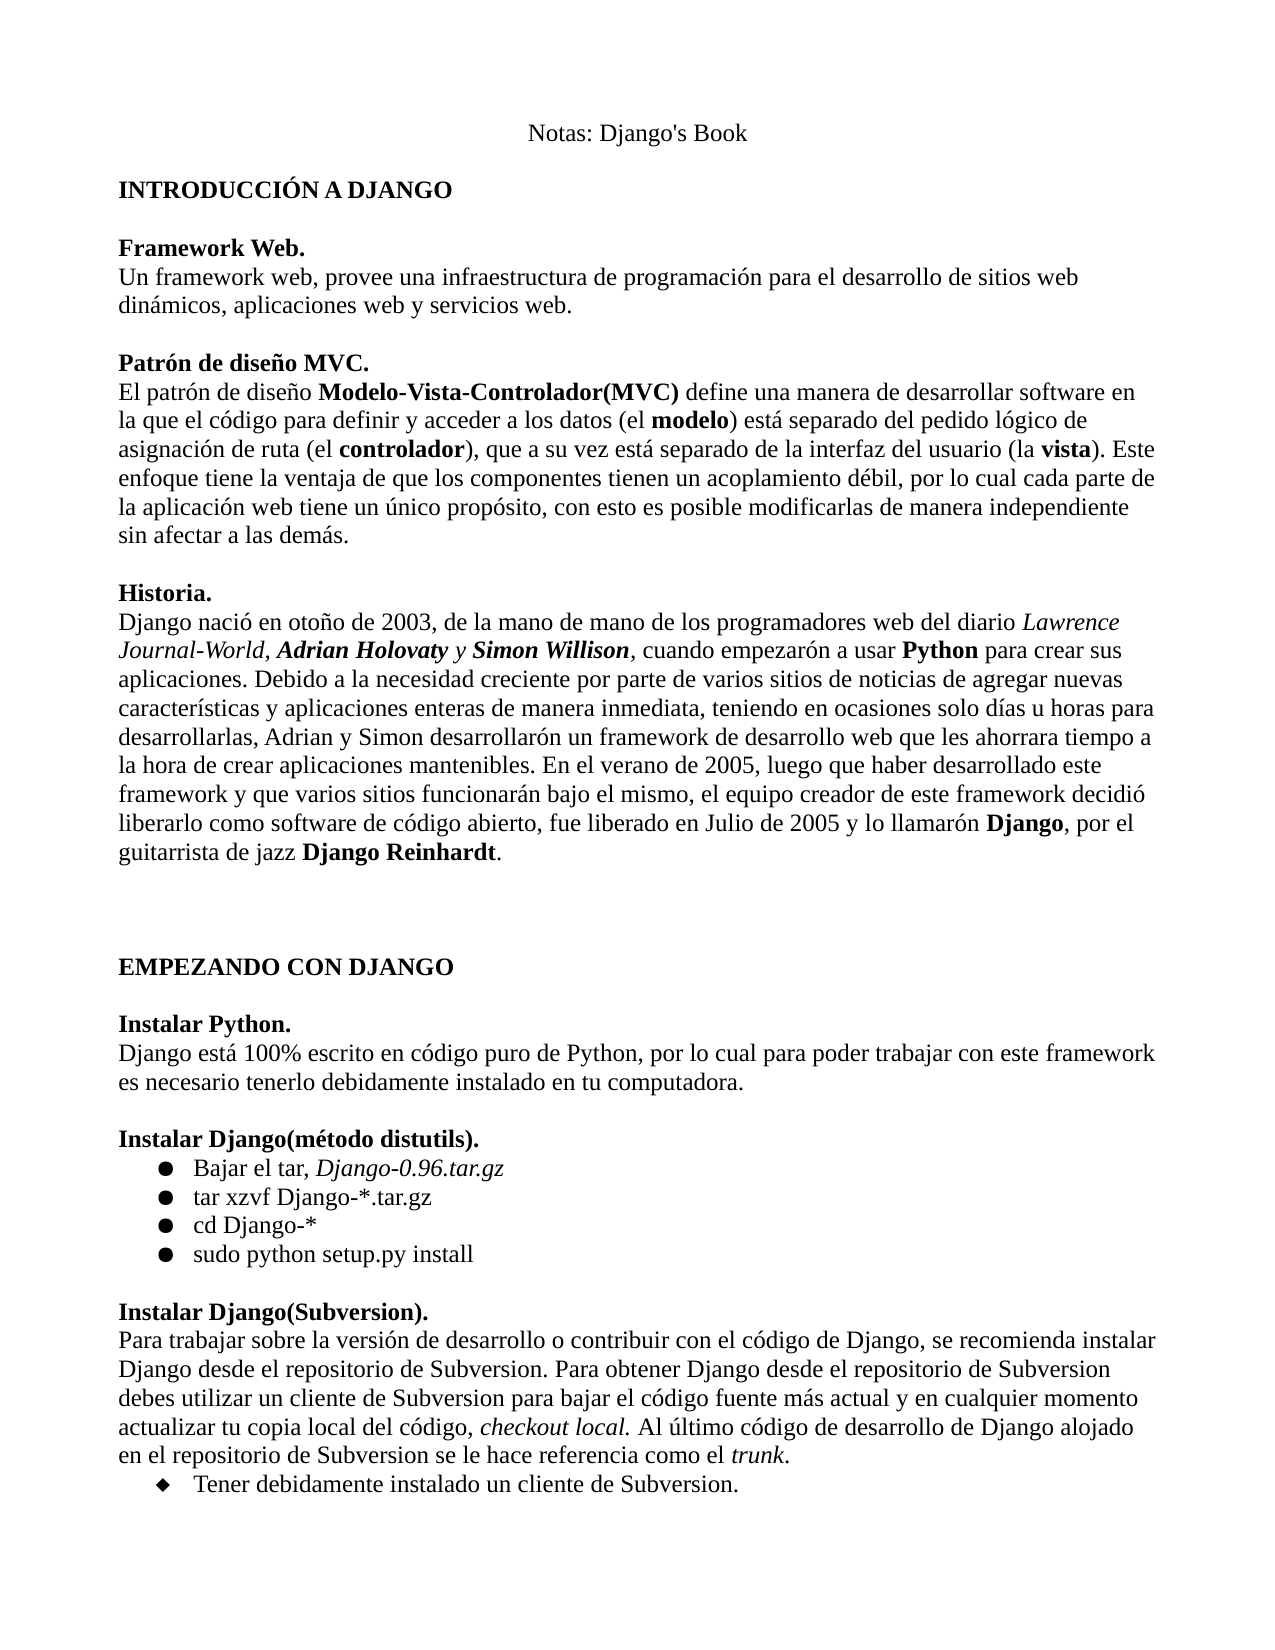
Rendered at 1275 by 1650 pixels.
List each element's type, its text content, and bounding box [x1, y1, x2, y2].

text Django está 100% escrito en código puro de Python, por lo cual para poder trabajar con este framework es necesario tenerlo debidamente instalado en tu computadora. [118, 1038, 1157, 1096]
text Patrón de diseño MVC. [118, 348, 1157, 377]
text Instalar Python. [118, 1009, 1157, 1038]
text Historia. [118, 578, 1157, 607]
list Tener debidamente instalado un cliente de Subversion. [156, 1469, 1157, 1498]
list sudo python setup.py install [156, 1239, 1157, 1268]
text Framework Web. [118, 233, 1157, 262]
list Bajar el tar, Django-0.96.tar.gz [156, 1153, 1157, 1182]
text EMPEZANDO CON DJANGO [118, 952, 1157, 981]
text INTRODUCCIÓN A DJANGO [118, 176, 1157, 204]
list cd Django-* [156, 1211, 1157, 1239]
list tar xzvf Django-*.tar.gz [156, 1182, 1157, 1211]
text Instalar Django(método distutils). [118, 1124, 1157, 1153]
text Django nació en otoño de 2003, de la mano de mano de los programadores web del diario Lawrence Journal-World, Adrian Holovaty y Simon Willison, cuando empezarón a usar Python para crear sus aplicaciones. Debido a la necesidad creciente por parte de varios sitios de noticias de agregar nuevas características y aplicaciones enteras de manera inmediata, teniendo en ocasiones solo días u horas para desarrollarlas, Adrian y Simon desarrollarón un framework de desarrollo web que les ahorrara tiempo a la hora de crear aplicaciones mantenibles. En el verano de 2005, luego que haber desarrollado este framework y que varios sitios funcionarán bajo el mismo, el equipo creador de este framework decidió liberarlo como software de código abierto, fue liberado en Julio de 2005 y lo llamarón Django, por el guitarrista de jazz Django Reinhardt. [118, 607, 1157, 866]
text El patrón de diseño Modelo-Vista-Controlador(MVC) define una manera de desarrollar software en la que el código para definir y acceder a los datos (el modelo) está separado del pedido lógico de asignación de ruta (el controlador), que a su vez está separado de la interfaz del usuario (la vista). Este enfoque tiene la ventaja de que los componentes tienen un acoplamiento débil, por lo cual cada parte de la aplicación web tiene un único propósito, con esto es posible modificarlas de manera independiente sin afectar a las demás. [118, 377, 1157, 549]
text Instalar Django(Subversion). [118, 1297, 1157, 1326]
text Para trabajar sobre la versión de desarrollo o contribuir con el código de Django, se recomienda instalar Django desde el repositorio de Subversion. Para obtener Django desde el repositorio de Subversion debes utilizar un cliente de Subversion para bajar el código fuente más actual y en cualquier momento actualizar tu copia local del código, checkout local. Al último código de desarrollo de Django alojado en el repositorio de Subversion se le hace referencia como el trunk. [118, 1326, 1157, 1469]
text Un framework web, provee una infraestructura de programación para el desarrollo de sitios web dinámicos, aplicaciones web y servicios web. [118, 262, 1157, 319]
text Notas: Django's Book [118, 118, 1157, 147]
